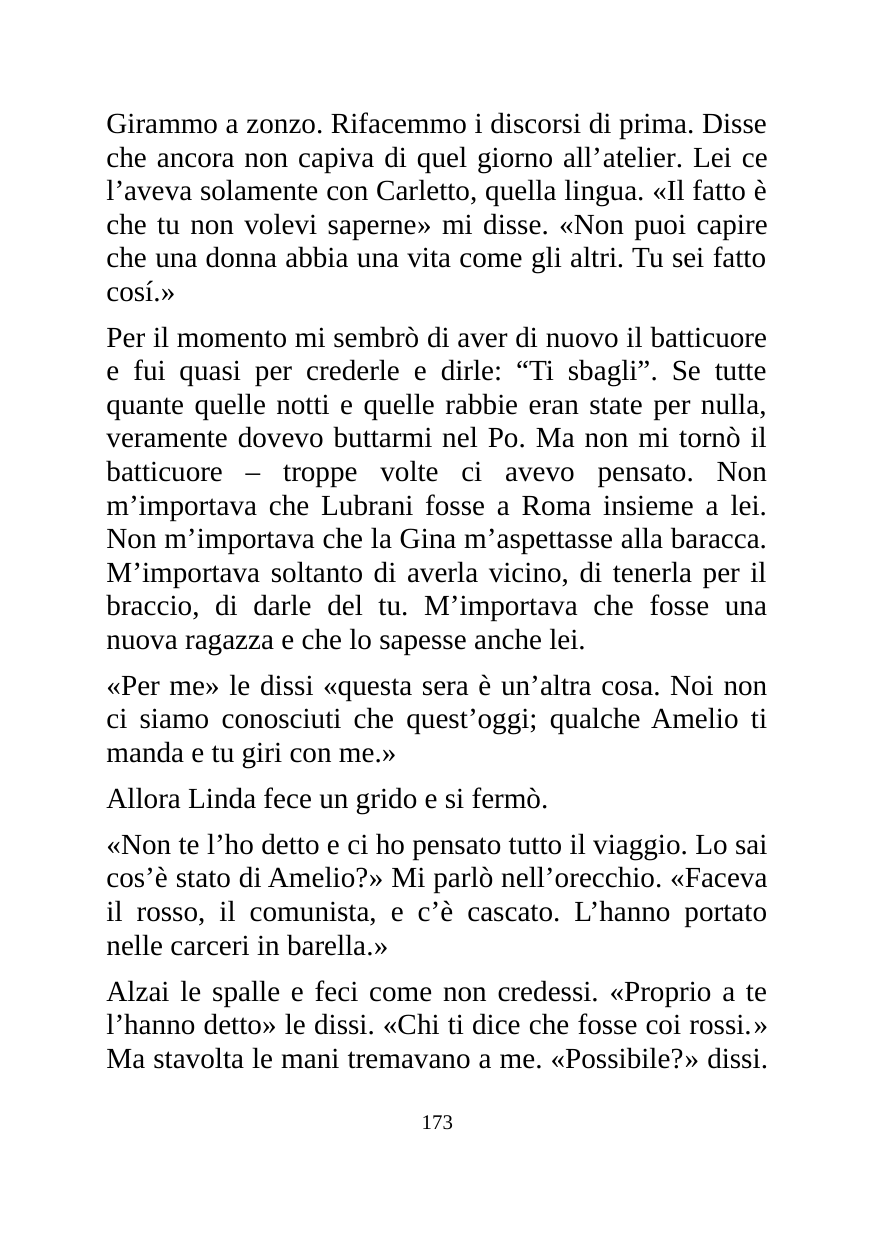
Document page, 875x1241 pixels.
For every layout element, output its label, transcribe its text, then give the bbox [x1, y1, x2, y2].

text Girammo a zonzo. Rifacemmo i discorsi di prima. Disse che ancora non capiva di quel giorno all’atelier. Lei ce l’aveva solamente con Carletto, quella lingua. «Il fatto è che tu non volevi saperne» mi disse. «Non puoi capire che una donna abbia una vita come gli altri. Tu sei fatto cosí.» [106, 106, 768, 307]
text Allora Linda fece un grido e si fermò. [106, 781, 768, 814]
text «Per me» le dissi «questa sera è un’altra cosa. Noi non ci siamo conosciuti che quest’oggi; qualche Amelio ti manda e tu giri con me.» [106, 668, 768, 768]
text Alzai le spalle e feci come non credessi. «Proprio a te l’hanno detto» le dissi. «Chi ti dice che fosse coi rossi.» Ma stavolta le mani tremavano a me. «Possibile?» dissi. [106, 974, 768, 1074]
text «Non te l’ho detto e ci ho pensato tutto il viaggio. Lo sai cos’è stato di Amelio?» Mi parlò nell’orecchio. «Faceva il rosso, il comunista, e c’è cascato. L’hanno portato nelle carceri in barella.» [106, 827, 768, 961]
text Per il momento mi sembrò di aver di nuovo il batticuore e fui quasi per crederle e dirle: “Ti sbagli”. Se tutte quante quelle notti e quelle rabbie eran state per nulla, veramente dovevo buttarmi nel Po. Ma non mi tornò il batticuore – troppe volte ci avevo pensato. Non m’importava che Lubrani fosse a Roma insieme a lei. Non m’importava che la Gina m’aspettasse alla baracca. M’importava soltanto di averla vicino, di tenerla per il braccio, di darle del tu. M’importava che fosse una nuova ragazza e che lo sapesse anche lei. [106, 320, 768, 655]
